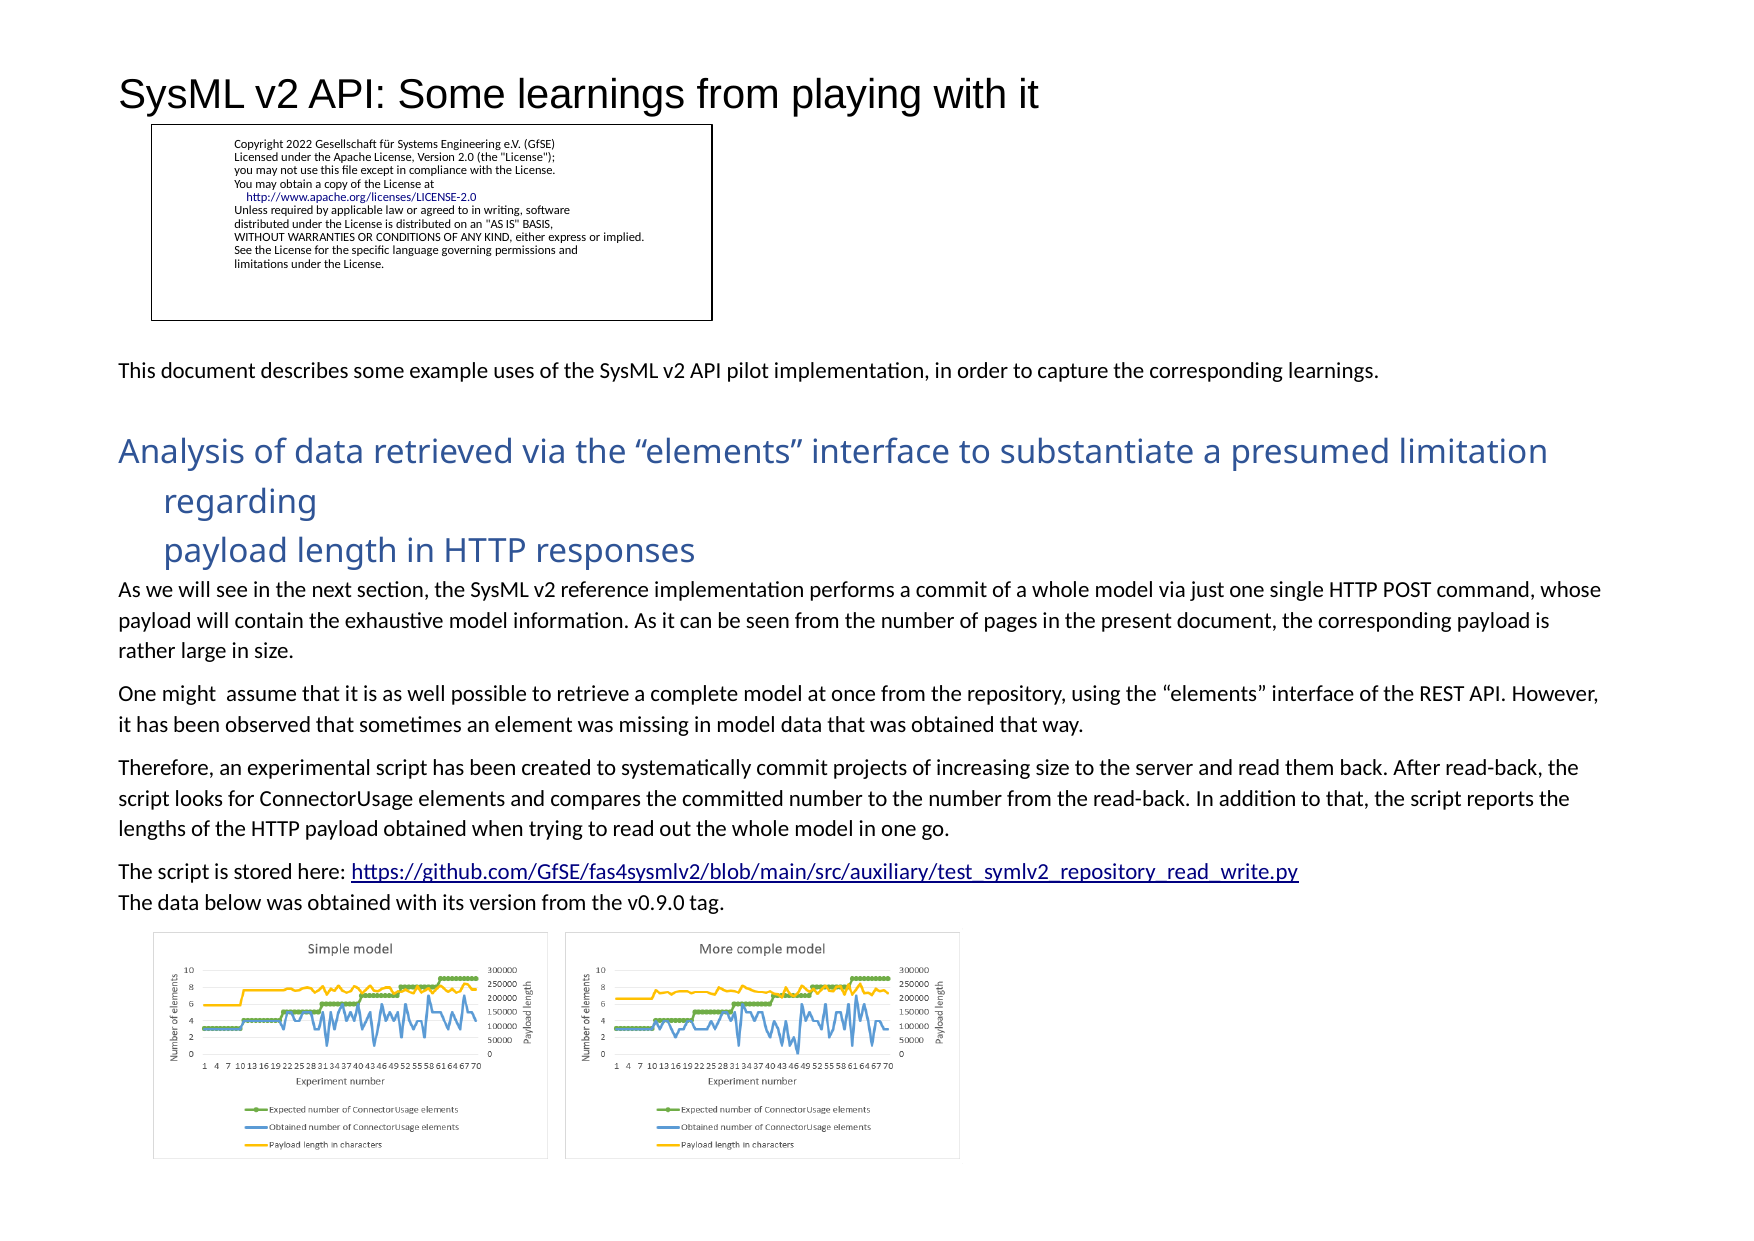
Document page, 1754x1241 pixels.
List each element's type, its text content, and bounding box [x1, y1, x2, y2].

subtitle SysML v2 API: Some learnings from playing with it [118, 69, 1606, 117]
text One might assume that it is as well possible to retrieve a complete model at once from the repository, using the “elements” interface of the REST API. However, it has been observed that sometimes an element was missing in model data that was obtained that way. [118, 679, 1606, 738]
subtitle Analysis of data retrieved via the “elements” interface to substantiate a presumed limitation regarding payload length in HTTP responses [118, 428, 1606, 572]
text As we will see in the next section, the SysML v2 reference implementation performs a commit of a whole model via just one single HTTP POST command, whose payload will contain the exhaustive model information. As it can be seen from the number of pages in the present document, the corresponding payload is rather large in size. [118, 575, 1606, 665]
text Therefore, an experimental script has been created to systematically commit projects of increasing size to the server and read them back. After read-back, the script looks for ConnectorUsage elements and compares the committed number to the number from the read-back. In addition to that, the script reports the lengths of the HTTP payload obtained when trying to read out the whole model in one go. [118, 753, 1606, 842]
text The script is stored here: https://github.com/GfSE/fas4sysmlv2/blob/main/src/auxiliary/test_symlv2_repository_read_write.py The data below was obtained with its version from the v0.9.0 tag. [118, 857, 1606, 916]
text This document describes some example uses of the SysML v2 API pilot implementation, in order to capture the corresponding learnings. [118, 356, 1606, 384]
